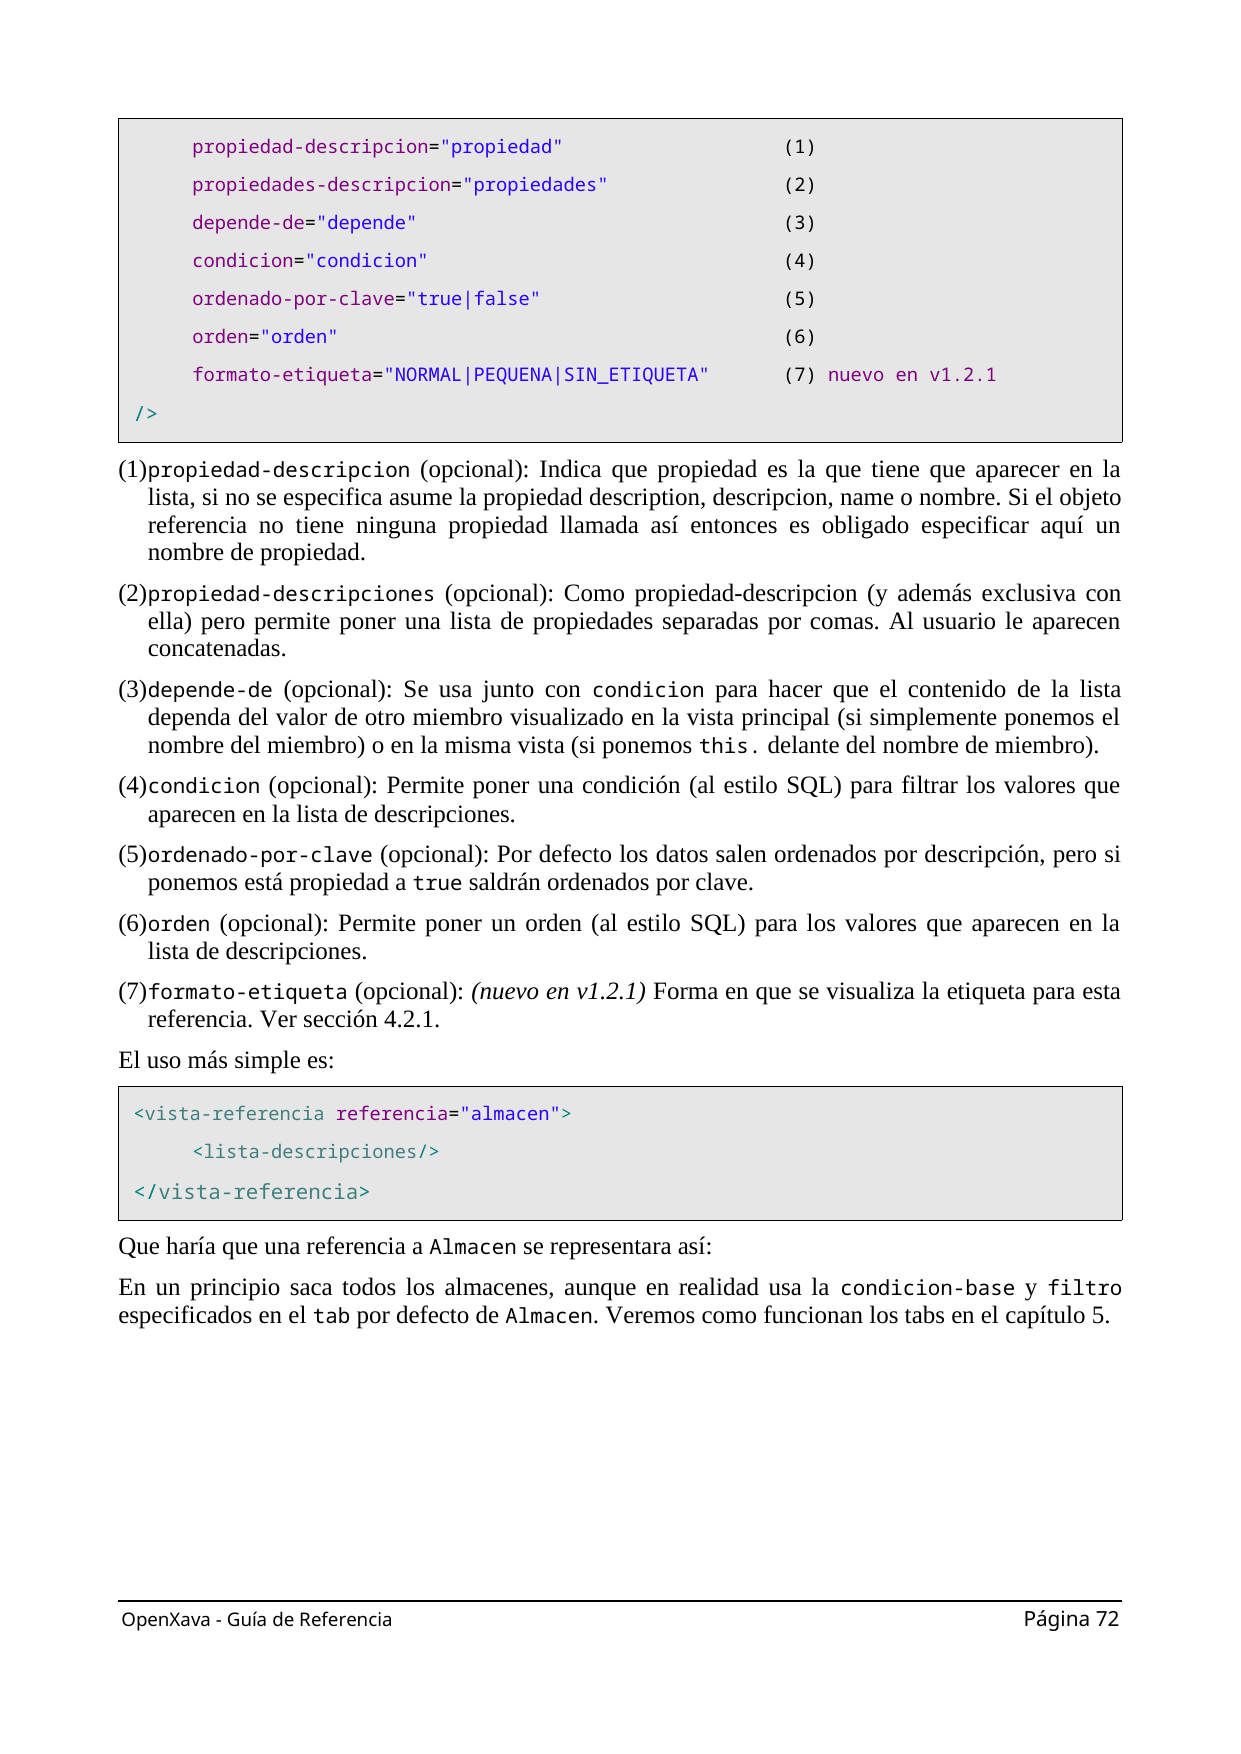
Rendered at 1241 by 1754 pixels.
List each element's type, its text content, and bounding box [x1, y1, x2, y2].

text /> [119, 384, 1122, 442]
text <lista-descripciones/> [119, 1124, 1122, 1162]
text condicion="condicion" (4) [119, 232, 1122, 270]
text depende-de="depende" (3) [119, 194, 1122, 232]
text formato-etiqueta="NORMAL|PEQUENA|SIN_ETIQUETA" (7) nuevo en v1.2.1 [119, 346, 1122, 384]
text </vista-referencia> [119, 1162, 1122, 1220]
list propiedad-descripciones (opcional): Como propiedad-descripcion (y además exclusiva con ella) pero permite poner una lista de propiedades separadas por comas. Al usuario le aparecen concatenadas. [118, 579, 1122, 662]
list formato-etiqueta (opcional): (nuevo en v1.2.1) Forma en que se visualiza la etiqueta para esta referencia. Ver sección 4.2.1. [118, 977, 1122, 1033]
text propiedades-descripcion="propiedades" (2) [119, 156, 1122, 194]
list condicion (opcional): Permite poner una condición (al estilo SQL) para filtrar los valores que aparecen en la lista de descripciones. [118, 771, 1122, 827]
text ordenado-por-clave="true|false" (5) [119, 270, 1122, 308]
text El uso más simple es: [118, 1046, 1122, 1073]
text Que haría que una referencia a Almacen se representara así: [118, 1232, 1122, 1261]
list orden (opcional): Permite poner un orden (al estilo SQL) para los valores que aparecen en la lista de descripciones. [118, 909, 1122, 965]
text orden="orden" (6) [119, 308, 1122, 346]
list depende-de (opcional): Se usa junto con condicion para hacer que el contenido de la lista dependa del valor de otro miembro visualizado en la vista principal (si simplemente ponemos el nombre del miembro) o en la misma vista (si ponemos this. delante del nombre de miembro). [118, 675, 1122, 759]
text <vista-referencia referencia="almacen"> [119, 1087, 1122, 1124]
list ordenado-por-clave (opcional): Por defecto los datos salen ordenados por descripción, pero si ponemos está propiedad a true saldrán ordenados por clave. [118, 840, 1122, 896]
list propiedad-descripcion (opcional): Indica que propiedad es la que tiene que aparecer en la lista, si no se especifica asume la propiedad description, descripcion, name o nombre. Si el objeto referencia no tiene ninguna propiedad llamada así entonces es obligado especificar aquí un nombre de propiedad. [118, 455, 1122, 566]
text propiedad-descripcion="propiedad" (1) [119, 119, 1122, 156]
text En un principio saca todos los almacenes, aunque en realidad usa la condicion-base y filtro especificados en el tab por defecto de Almacen. Veremos como funcionan los tabs en el capítulo 5. [118, 1273, 1122, 1330]
